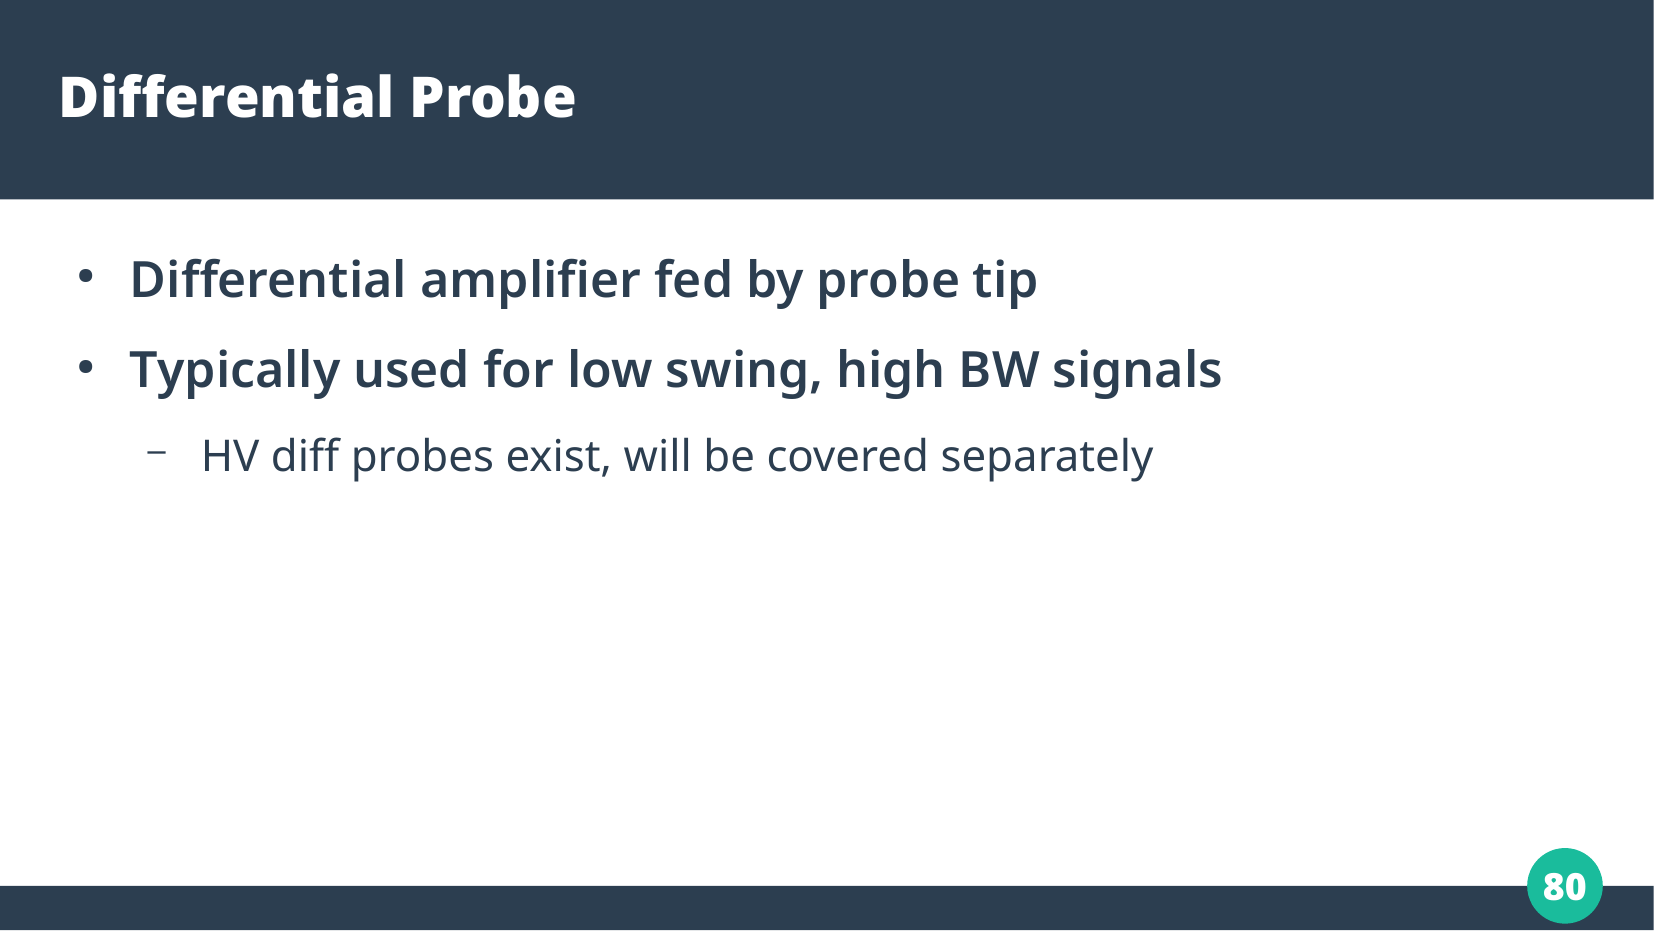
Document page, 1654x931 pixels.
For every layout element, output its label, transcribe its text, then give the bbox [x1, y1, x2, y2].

list Differential amplifier fed by probe tip Typically used for low swing, high BW signals HV diff probes exist, will be covered separately [59, 243, 1595, 864]
title Differential Probe [59, 37, 1595, 155]
